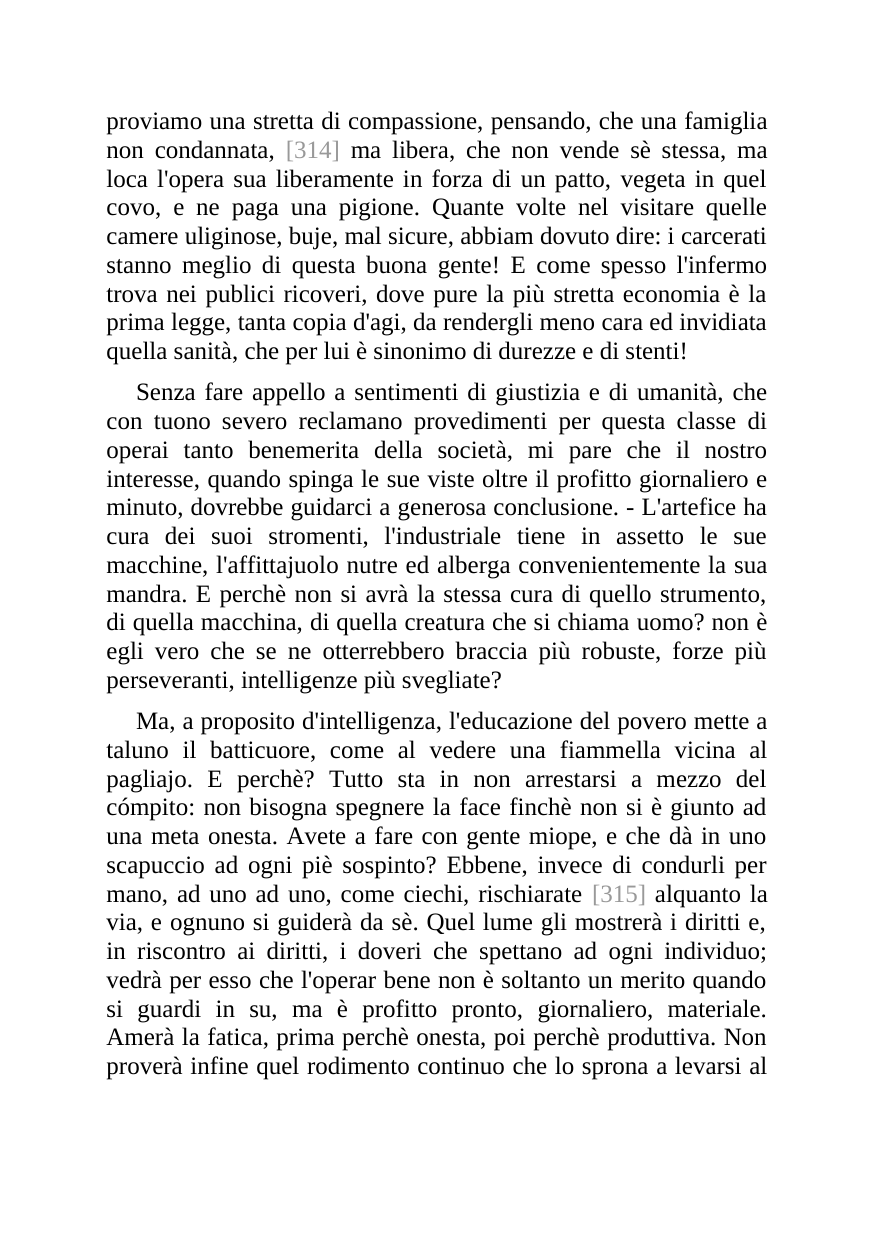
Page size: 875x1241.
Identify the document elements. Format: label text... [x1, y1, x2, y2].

text Senza fare appello a sentimenti di giustizia e di umanità, che con tuono severo reclamano provedimenti per questa classe di operai tanto benemerita della società, mi pare che il nostro interesse, quando spinga le sue viste oltre il profitto giornaliero e minuto, dovrebbe guidarci a generosa conclusione. - L'artefice ha cura dei suoi stromenti, l'industriale tiene in assetto le sue macchine, l'affittajuolo nutre ed alberga convenientemente la sua mandra. E perchè non si avrà la stessa cura di quello strumento, di quella macchina, di quella creatura che si chiama uomo? non è egli vero che se ne otterrebbero braccia più robuste, forze più perseveranti, intelligenze più svegliate? [106, 377, 768, 694]
text proviamo una stretta di compassione, pensando, che una famiglia non condannata, [314] ma libera, che non vende sè stessa, ma loca l'opera sua liberamente in forza di un patto, vegeta in quel covo, e ne paga una pigione. Quante volte nel visitare quelle camere uliginose, buje, mal sicure, abbiam dovuto dire: i carcerati stanno meglio di questa buona gente! E come spesso l'infermo trova nei publici ricoveri, dove pure la più stretta economia è la prima legge, tanta copia d'agi, da rendergli meno cara ed invidiata quella sanità, che per lui è sinonimo di durezze e di stenti! [106, 106, 768, 365]
text Ma, a proposito d'intelligenza, l'educazione del povero mette a taluno il batticuore, come al vedere una fiammella vicina al pagliajo. E perchè? Tutto sta in non arrestarsi a mezzo del cómpito: non bisogna spegnere la face finchè non si è giunto ad una meta onesta. Avete a fare con gente miope, e che dà in uno scapuccio ad ogni piè sospinto? Ebbene, invece di condurli per mano, ad uno ad uno, come ciechi, rischiarate [315] alquanto la via, e ognuno si guiderà da sè. Quel lume gli mostrerà i diritti e, in riscontro ai diritti, i doveri che spettano ad ogni individuo; vedrà per esso che l'operar bene non è soltanto un merito quando si guardi in su, ma è profitto pronto, giornaliero, materiale. Amerà la fatica, prima perchè onesta, poi perchè produttiva. Non proverà infine quel rodimento continuo che lo sprona a levarsi al [106, 706, 768, 1080]
